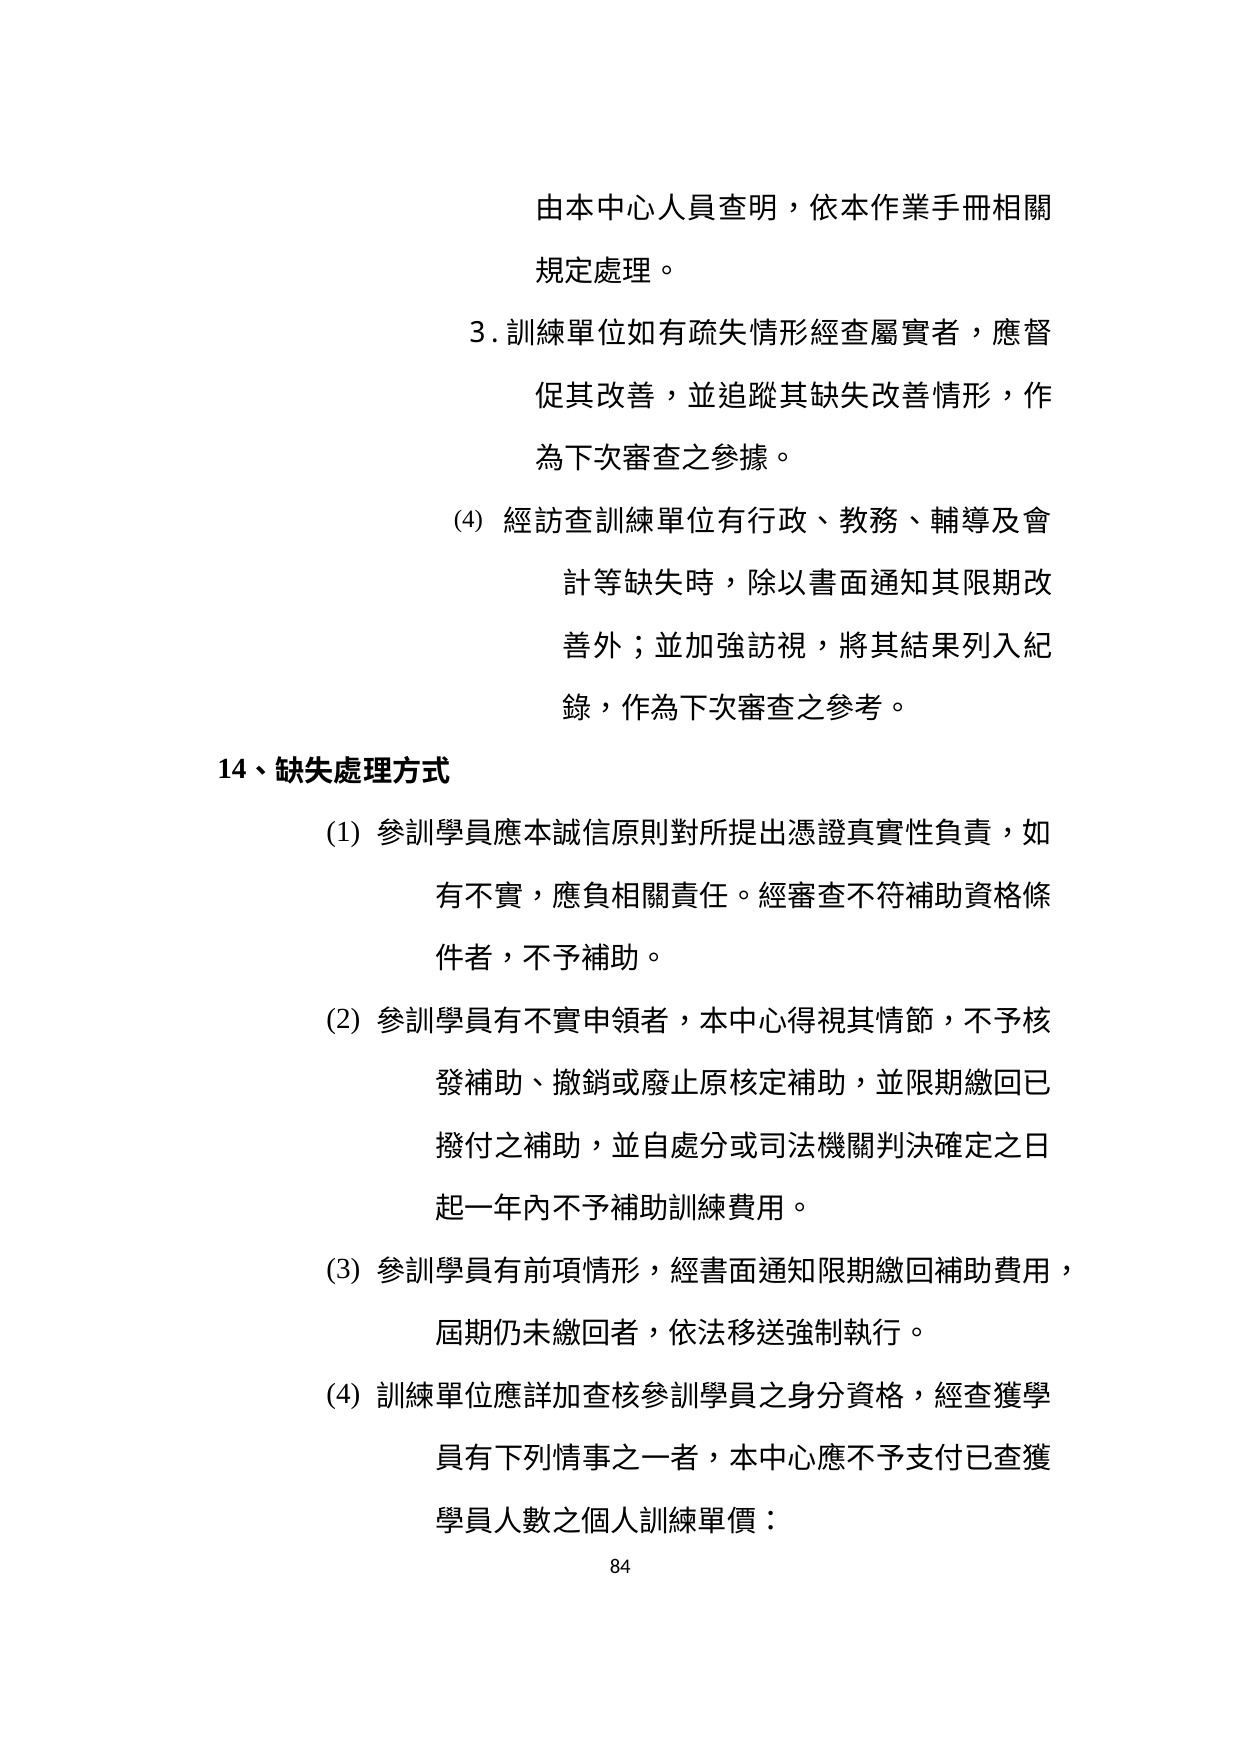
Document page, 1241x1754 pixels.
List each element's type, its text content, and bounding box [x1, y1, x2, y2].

list 由本中心人員查明，依本作業手冊相關規定處理。 [468, 164, 1053, 289]
list 參訓學員應本誠信原則對所提出憑證真實性負責，如有不實，應負相關責任。經審查不符補助資格條件者，不予補助。 [326, 789, 1053, 977]
list 經訪查訓練單位有行政、教務、輔導及會計等缺失時，除以書面通知其限期改善外；並加強訪視，將其結果列入紀錄，作為下次審查之參考。 [453, 477, 1053, 727]
list 缺失處理方式 [217, 727, 1053, 789]
list 參訓學員有前項情形，經書面通知限期繳回補助費用，屆期仍未繳回者，依法移送強制執行。 [326, 1227, 1053, 1352]
list 訓練單位如有疏失情形經查屬實者，應督促其改善，並追蹤其缺失改善情形，作為下次審查之參據。 [468, 289, 1053, 477]
list 訓練單位應詳加查核參訓學員之身分資格，經查獲學員有下列情事之一者，本中心應不予支付已查獲學員人數之個人訓練單價： [326, 1352, 1053, 1539]
list 參訓學員有不實申領者，本中心得視其情節，不予核發補助、撤銷或廢止原核定補助，並限期繳回已撥付之補助，並自處分或司法機關判決確定之日起一年內不予補助訓練費用。 [326, 977, 1053, 1227]
